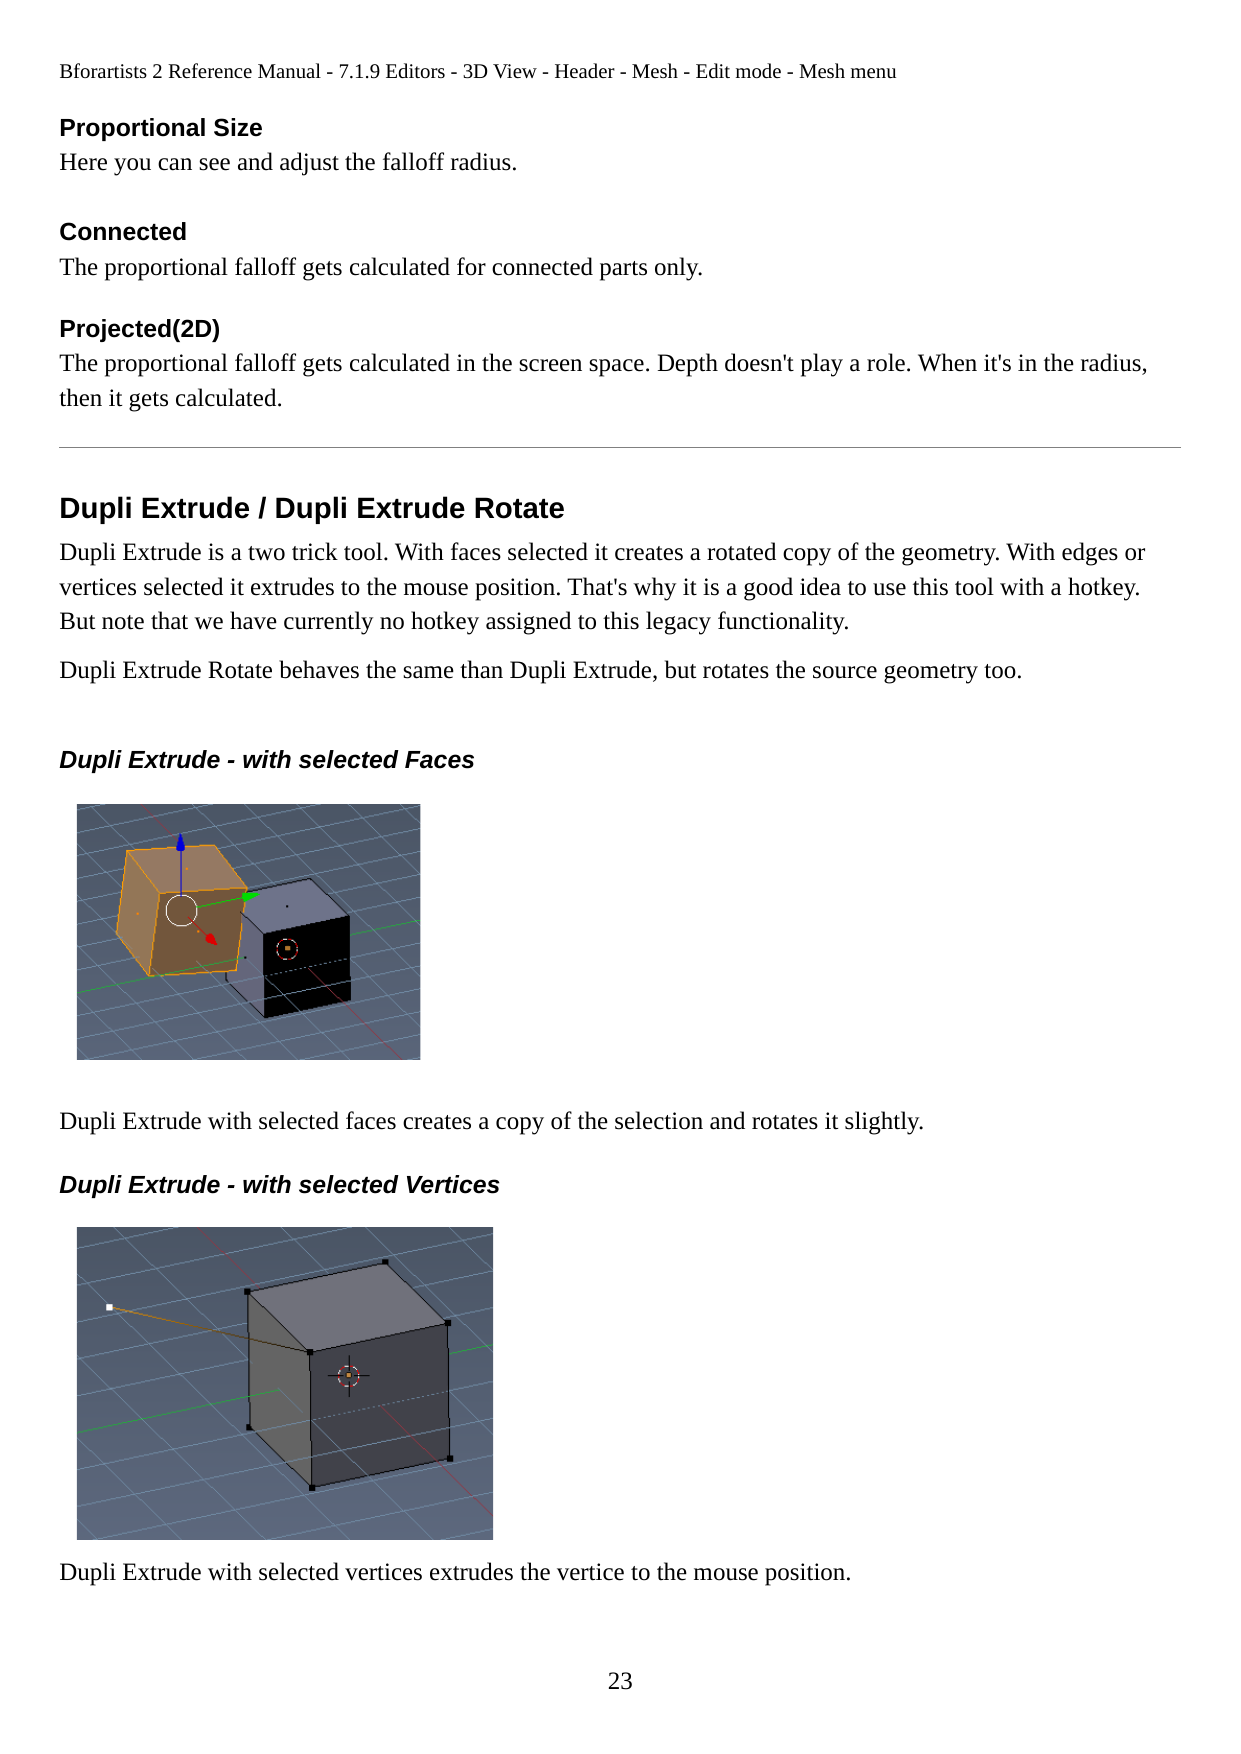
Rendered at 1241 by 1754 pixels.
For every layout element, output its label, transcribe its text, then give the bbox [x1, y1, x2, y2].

subtitle Dupli Extrude / Dupli Extrude Rotate [59, 491, 1181, 524]
text Dupli Extrude is a two trick tool. With faces selected it creates a rotated copy of the geometry. With edges or vertices selected it extrudes to the mouse position. That's why it is a good idea to use this tool with a hotkey. But note that we have currently no hotkey assigned to this legacy functionality. [59, 537, 1181, 635]
picture [76, 1227, 494, 1540]
subtitle Proportional Size [59, 113, 1181, 141]
text Dupli Extrude with selected vertices extrudes the vertice to the mouse position. [59, 1204, 1181, 1586]
subtitle Connected [59, 217, 1181, 246]
subtitle Projected(2D) [59, 314, 1181, 342]
picture [76, 804, 421, 1060]
text Here you can see and adjust the falloff radius. [59, 147, 1181, 176]
text The proportional falloff gets calculated for connected parts only. [59, 252, 1181, 281]
subtitle Dupli Extrude - with selected Vertices [59, 1170, 1181, 1198]
subtitle Dupli Extrude - with selected Faces [59, 745, 1181, 773]
text Dupli Extrude with selected faces creates a copy of the selection and rotates it slightly. [59, 1106, 1181, 1135]
text Dupli Extrude Rotate behaves the same than Dupli Extrude, but rotates the source geometry too. [59, 655, 1181, 718]
text The proportional falloff gets calculated in the screen space. Depth doesn't play a role. When it's in the radius, then it gets calculated. [59, 348, 1181, 412]
